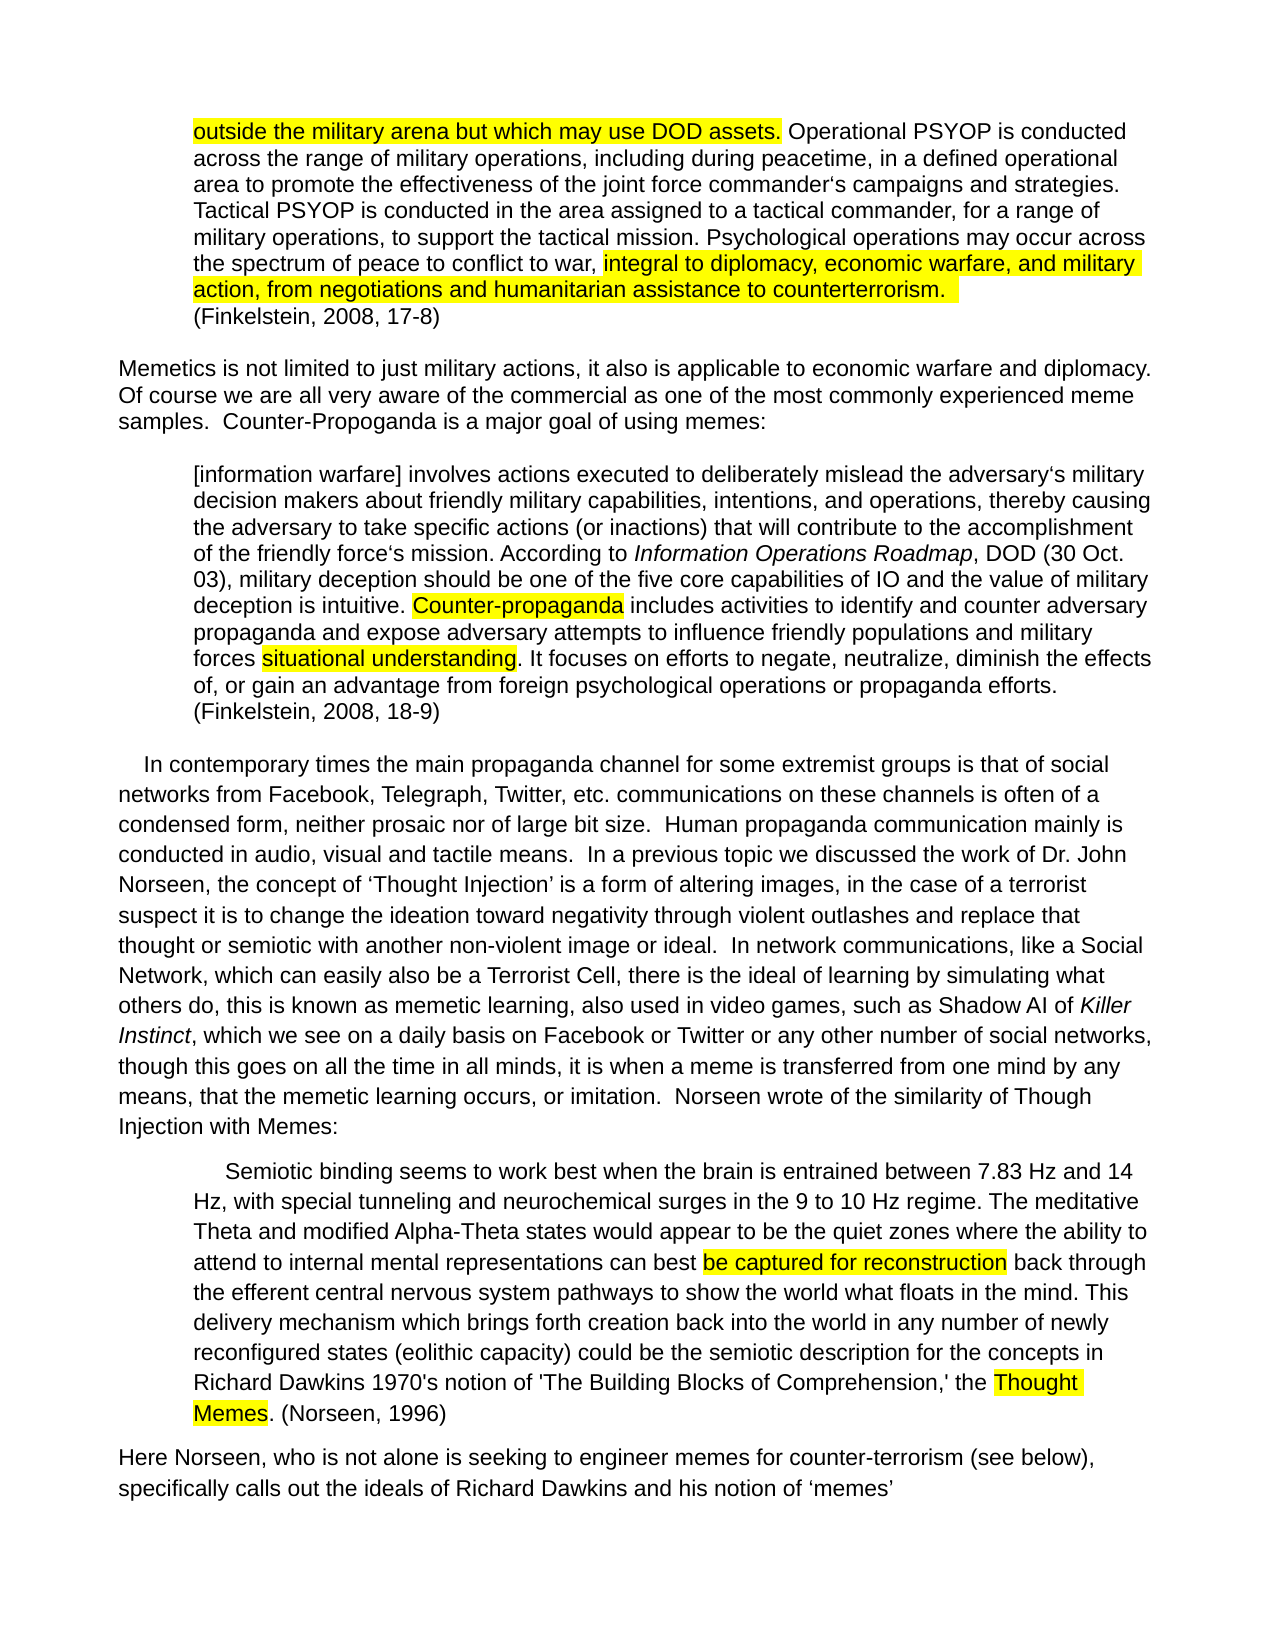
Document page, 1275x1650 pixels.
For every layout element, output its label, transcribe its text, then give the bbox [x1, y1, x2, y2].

text In contemporary times the main propaganda channel for some extremist groups is that of social networks from Facebook, Telegraph, Twitter, etc. communications on these channels is often of a condensed form, neither prosaic nor of large bit size. Human propaganda communication mainly is conducted in audio, visual and tactile means. In a previous topic we discussed the work of Dr. John Norseen, the concept of ‘Thought Injection’ is a form of altering images, in the case of a terrorist suspect it is to change the ideation toward negativity through violent outlashes and replace that thought or semiotic with another non-violent image or ideal. In network communications, like a Social Network, which can easily also be a Terrorist Cell, there is the ideal of learning by simulating what others do, this is known as memetic learning, also used in video games, such as Shadow AI of Killer Instinct, which we see on a daily basis on Facebook or Twitter or any other number of social networks, though this goes on all the time in all minds, it is when a meme is transferred from one mind by any means, that the memetic learning occurs, or imitation. Norseen wrote of the similarity of Though Injection with Memes: [118, 751, 1157, 1139]
text (Finkelstein, 2008, 17-8) [193, 303, 1157, 329]
text outside the military arena but which may use DOD assets. Operational PSYOP is conducted across the range of military operations, including during peacetime, in a defined operational area to promote the effectiveness of the joint force commander‘s campaigns and strategies. Tactical PSYOP is conducted in the area assigned to a tactical commander, for a range of military operations, to support the tactical mission. Psychological operations may occur across the spectrum of peace to conflict to war, integral to diplomacy, economic warfare, and military action, from negotiations and humanitarian assistance to counterterrorism. [193, 118, 1157, 303]
text Here Norseen, who is not alone is seeking to engineer memes for counter-terrorism (see below), specifically calls out the ideals of Richard Dawkins and his notion of ‘memes’ [118, 1444, 1157, 1501]
text Memetics is not limited to just military actions, it also is applicable to economic warfare and diplomacy. Of course we are all very aware of the commercial as one of the most commonly experienced meme samples. Counter-Propoganda is a major goal of using memes: [118, 355, 1157, 434]
text Semiotic binding seems to work best when the brain is entrained between 7.83 Hz and 14 Hz, with special tunneling and neurochemical surges in the 9 to 10 Hz regime. The meditative Theta and modified Alpha-Theta states would appear to be the quiet zones where the ability to attend to internal mental representations can best be captured for reconstruction back through the efferent central nervous system pathways to show the world what floats in the mind. This delivery mechanism which brings forth creation back into the world in any number of newly reconfigured states (eolithic capacity) could be the semiotic description for the concepts in Richard Dawkins 1970's notion of 'The Building Blocks of Comprehension,' the Thought Memes. (Norseen, 1996) [193, 1158, 1157, 1426]
text [information warfare] involves actions executed to deliberately mislead the adversary‘s military decision makers about friendly military capabilities, intentions, and operations, thereby causing the adversary to take specific actions (or inactions) that will contribute to the accomplishment of the friendly force‘s mission. According to Information Operations Roadmap, DOD (30 Oct. 03), military deception should be one of the five core capabilities of IO and the value of military deception is intuitive. Counter-propaganda includes activities to identify and counter adversary propaganda and expose adversary attempts to influence friendly populations and military forces situational understanding. It focuses on efforts to negate, neutralize, diminish the effects of, or gain an advantage from foreign psychological operations or propaganda efforts. (Finkelstein, 2008, 18-9) [193, 461, 1157, 724]
